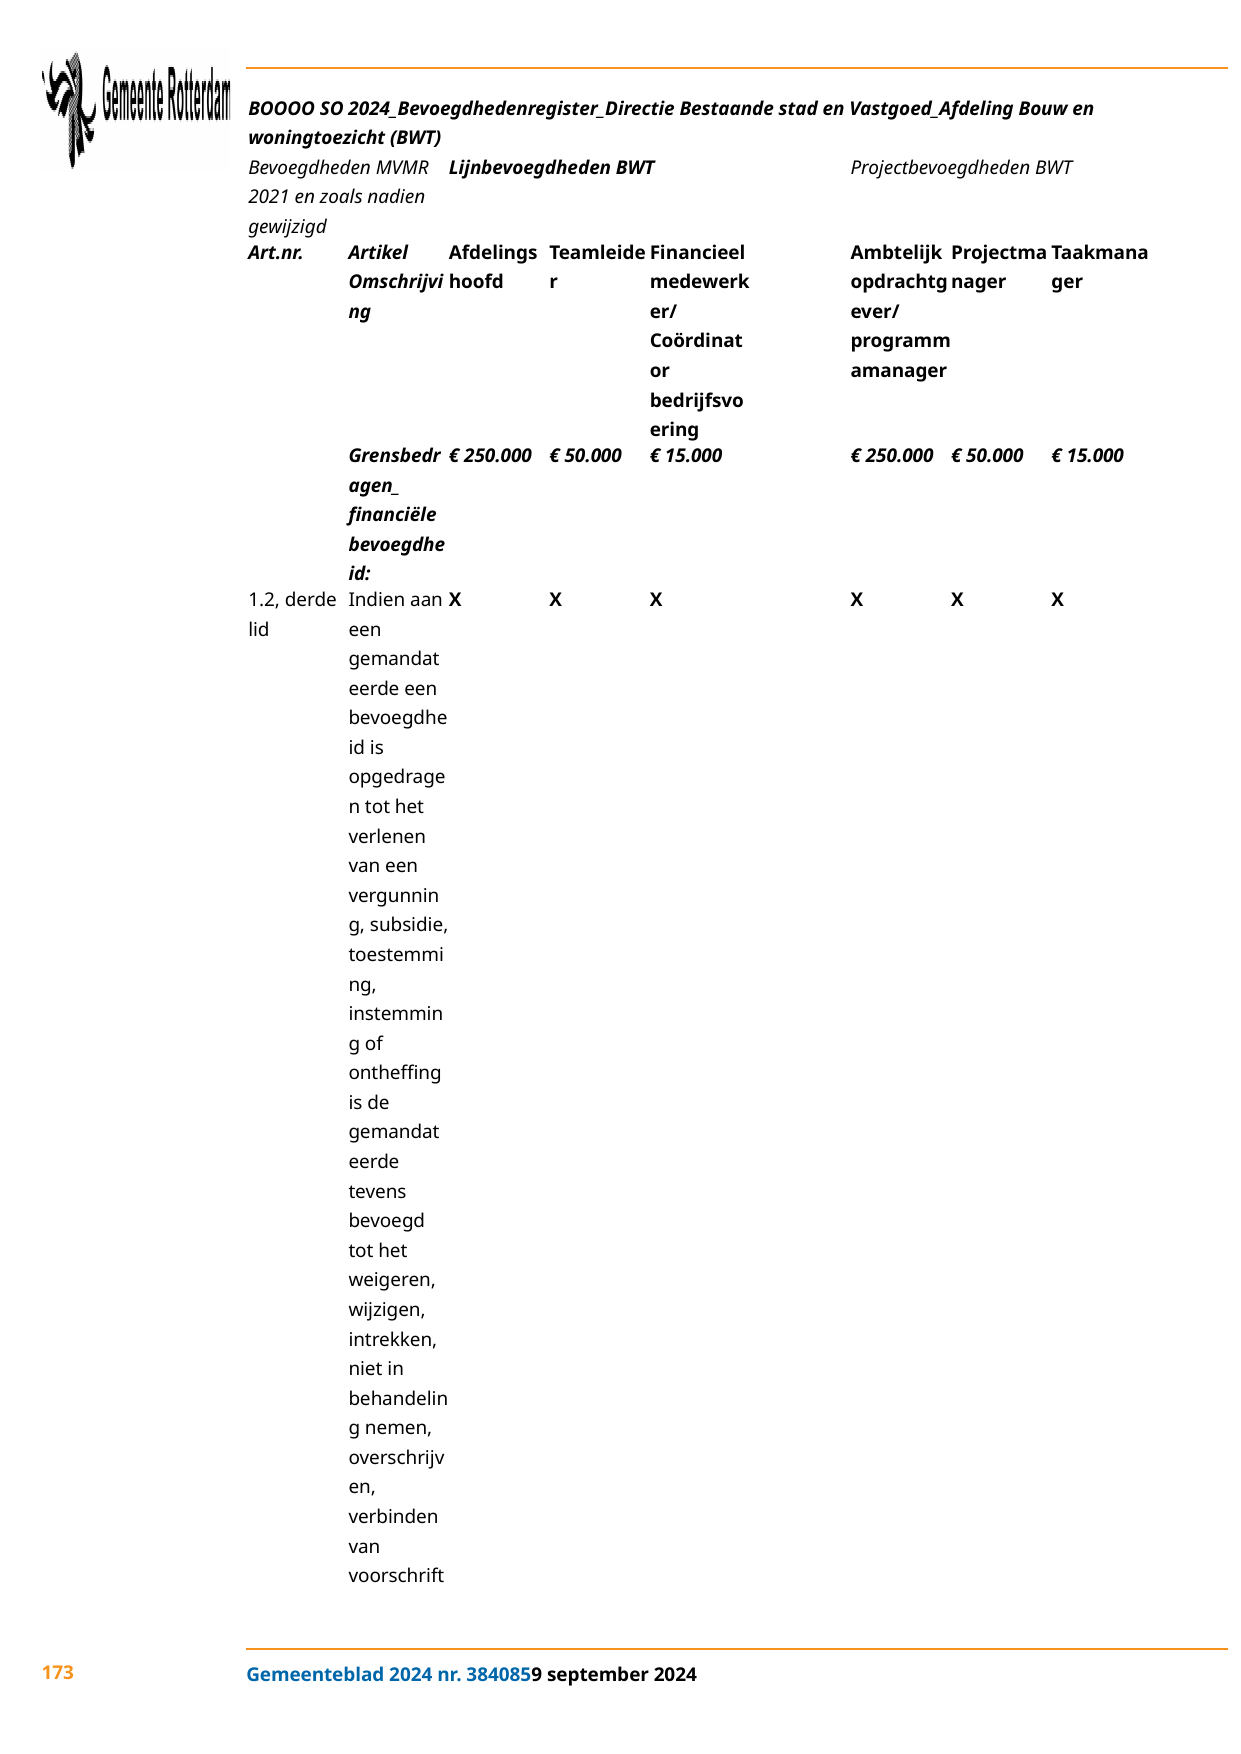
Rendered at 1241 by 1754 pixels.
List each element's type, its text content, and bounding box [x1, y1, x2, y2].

table_cell Indien aan een gemandateerde een bevoegdheid is opgedragen tot het verlenen van een vergunning, subsidie, toestemming, instemming of ontheffing is de gemandateerde tevens bevoegd tot het weigeren, wijzigen, intrekken, niet in behandeling nemen, overschrijven, verbinden van voorschrift [348, 586, 449, 1588]
table_cell [750, 442, 850, 586]
table_cell X [1051, 586, 1152, 1588]
table_cell € 50.000 [549, 442, 649, 586]
table_cell Ambtelijk opdrachtgever/ programmamanager [850, 239, 951, 442]
table_header Projectbevoegdheden BWT [850, 154, 1152, 239]
table_cell X [850, 586, 951, 1588]
table_cell Taakmanager [1051, 239, 1152, 442]
table_cell Projectmanager [951, 239, 1051, 442]
table_cell € 15.000 [1051, 442, 1152, 586]
table_cell € 15.000 [650, 442, 750, 586]
text BOOOO SO 2024_Bevoegdhedenregister_Directie Bestaande stad en Vastgoed_Afdeling Bouw en woningtoezicht (BWT) [248, 95, 1152, 150]
table_cell Artikel Omschrijving [348, 239, 449, 442]
table_cell Art.nr. [248, 239, 348, 586]
table_cell € 250.000 [850, 442, 951, 586]
table_cell Grensbedragen_ financiële bevoegdheid: [348, 442, 449, 586]
table_cell Afdelingshoofd [449, 239, 549, 442]
picture [41, 47, 231, 172]
table_cell € 50.000 [951, 442, 1051, 586]
table_cell X [549, 586, 649, 1588]
table_cell [750, 239, 850, 442]
table_cell X [650, 586, 750, 1588]
table_cell Teamleider [549, 239, 649, 442]
table_cell Financieel medewerker/ Coördinator bedrijfsvoering [650, 239, 750, 442]
table_cell X [449, 586, 549, 1588]
table_cell 1.2, derde lid [248, 586, 348, 1588]
table_cell € 250.000 [449, 442, 549, 586]
table_header [750, 154, 850, 239]
table_cell X [951, 586, 1051, 1588]
table_header Lijnbevoegdheden BWT [449, 154, 750, 239]
table_cell [750, 586, 850, 1588]
table_header Bevoegdheden MVMR 2021 en zoals nadien gewijzigd [248, 154, 449, 239]
